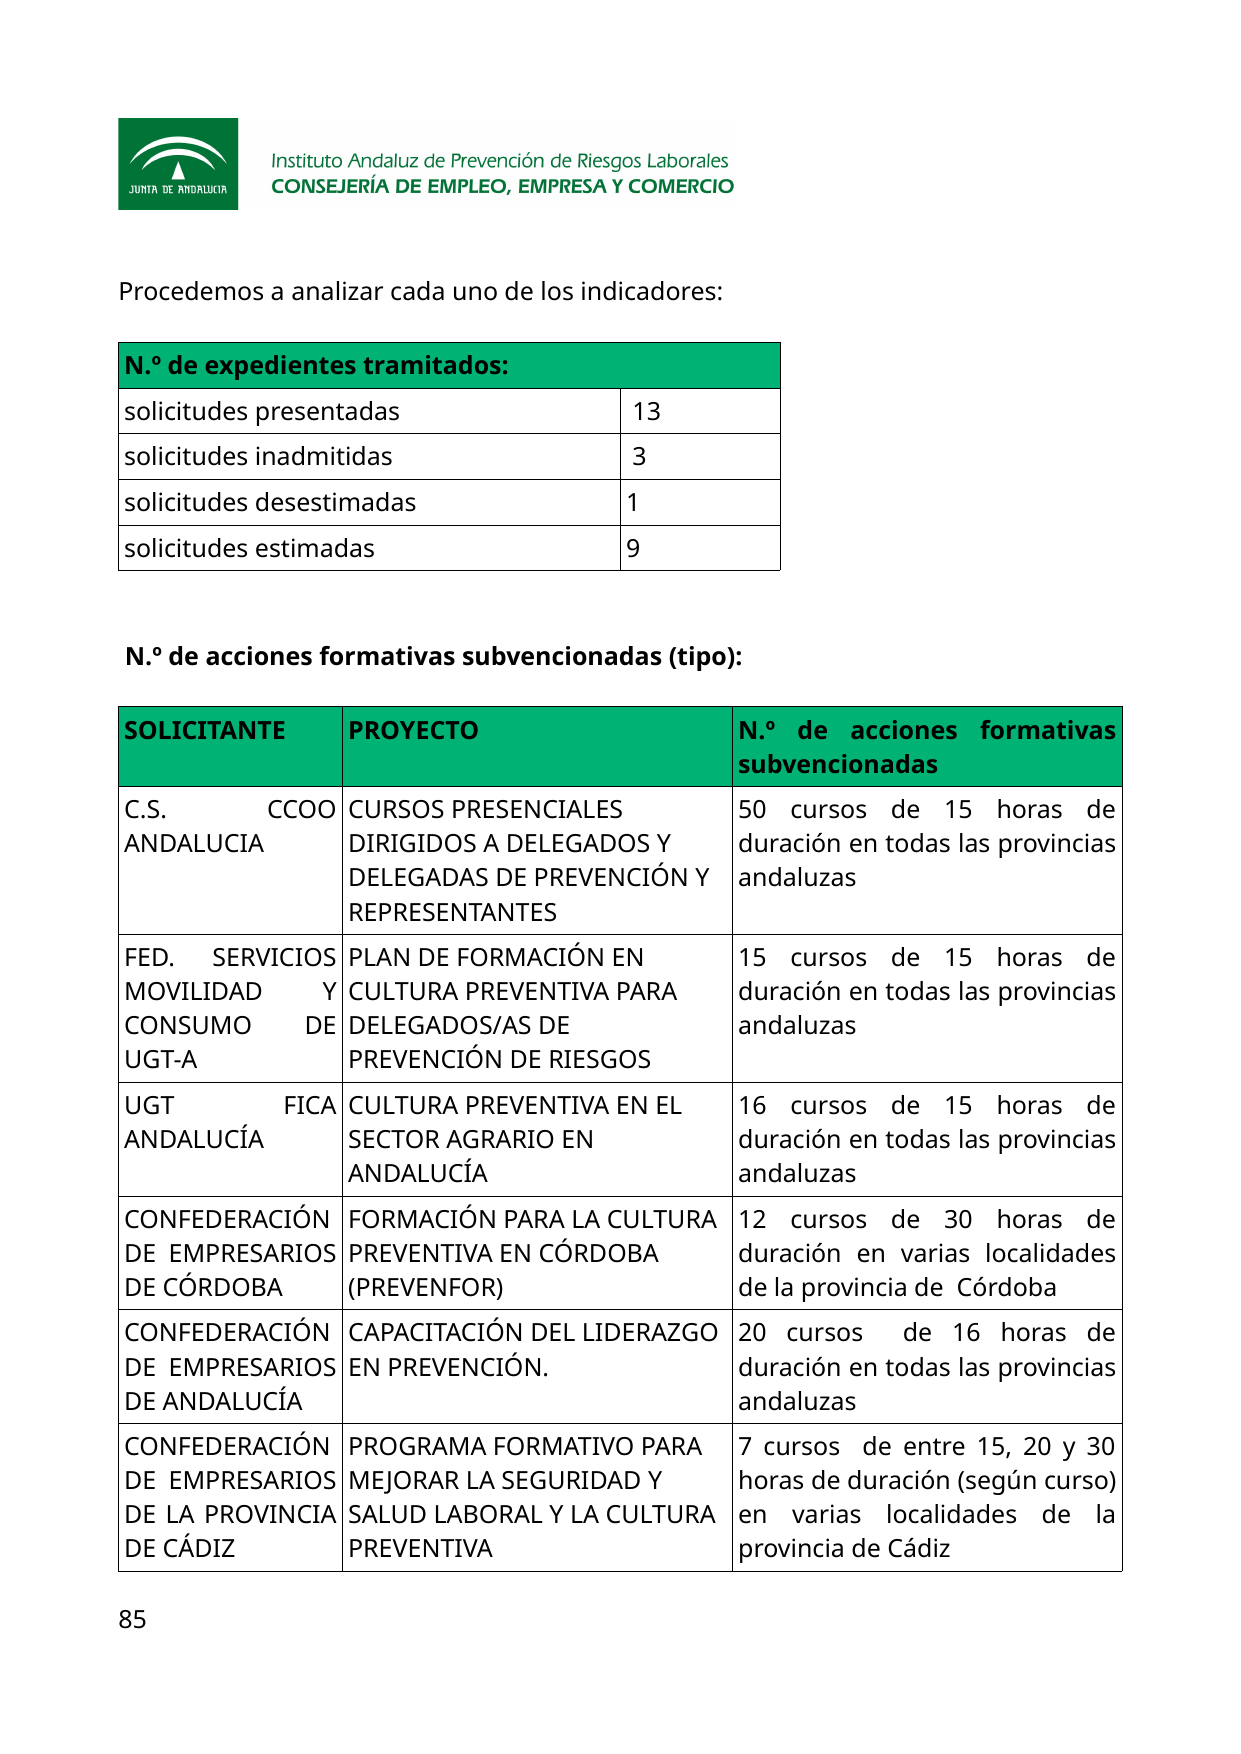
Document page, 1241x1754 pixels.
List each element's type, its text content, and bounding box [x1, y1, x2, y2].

table_cell 12 cursos de 30 horas de duración en varias localidades de la provincia de Córdoba [733, 1197, 1122, 1309]
table_cell 3 [621, 434, 780, 479]
table_cell solicitudes inadmitidas [119, 434, 620, 479]
table_cell 9 [621, 526, 780, 570]
table_cell 20 cursos de 16 horas de duración en todas las provincias andaluzas [733, 1310, 1122, 1423]
table_cell PLAN DE FORMACIÓN EN CULTURA PREVENTIVA PARA DELEGADOS/AS DE PREVENCIÓN DE RIESGOS [343, 935, 732, 1082]
table_cell CONFEDERACIÓN DE EMPRESARIOS DE CÓRDOBA [119, 1197, 342, 1309]
table_cell 16 cursos de 15 horas de duración en todas las provincias andaluzas [733, 1083, 1122, 1196]
picture [118, 118, 737, 210]
table_cell 50 cursos de 15 horas de duración en todas las provincias andaluzas [733, 787, 1122, 934]
table_header PROYECTO [343, 707, 732, 786]
table_cell CONFEDERACIÓN DE EMPRESARIOS DE ANDALUCÍA [119, 1310, 342, 1423]
table_cell 13 [621, 389, 780, 433]
table_cell FED. SERVICIOS MOVILIDAD Y CONSUMO DE UGT-A [119, 935, 342, 1082]
text N.º de acciones formativas subvencionadas (tipo): [118, 638, 1122, 672]
table_cell solicitudes presentadas [119, 389, 620, 433]
text Procedemos a analizar cada uno de los indicadores: [118, 274, 1122, 308]
table_cell CONFEDERACIÓN DE EMPRESARIOS DE LA PROVINCIA DE CÁDIZ [119, 1424, 342, 1571]
table_cell 1 [621, 480, 780, 524]
table_cell CULTURA PREVENTIVA EN EL SECTOR AGRARIO EN ANDALUCÍA [343, 1083, 732, 1196]
table_header N.º de expedientes tramitados: [119, 343, 780, 388]
table_header SOLICITANTE [119, 707, 342, 786]
table_cell solicitudes estimadas [119, 526, 620, 570]
table_cell UGT FICA ANDALUCÍA [119, 1083, 342, 1196]
table_cell FORMACIÓN PARA LA CULTURA PREVENTIVA EN CÓRDOBA (PREVENFOR) [343, 1197, 732, 1309]
table_cell solicitudes desestimadas [119, 480, 620, 524]
table_cell CURSOS PRESENCIALES DIRIGIDOS A DELEGADOS Y DELEGADAS DE PREVENCIÓN Y REPRESENTANTES [343, 787, 732, 934]
table_header N.º de acciones formativas subvencionadas [733, 707, 1122, 786]
table_cell PROGRAMA FORMATIVO PARA MEJORAR LA SEGURIDAD Y SALUD LABORAL Y LA CULTURA PREVENTIVA [343, 1424, 732, 1571]
table_cell 15 cursos de 15 horas de duración en todas las provincias andaluzas [733, 935, 1122, 1082]
table_cell 7 cursos de entre 15, 20 y 30 horas de duración (según curso) en varias localidades de la provincia de Cádiz [733, 1424, 1122, 1571]
table_cell C.S. CCOO ANDALUCIA [119, 787, 342, 934]
table_cell CAPACITACIÓN DEL LIDERAZGO EN PREVENCIÓN. [343, 1310, 732, 1423]
